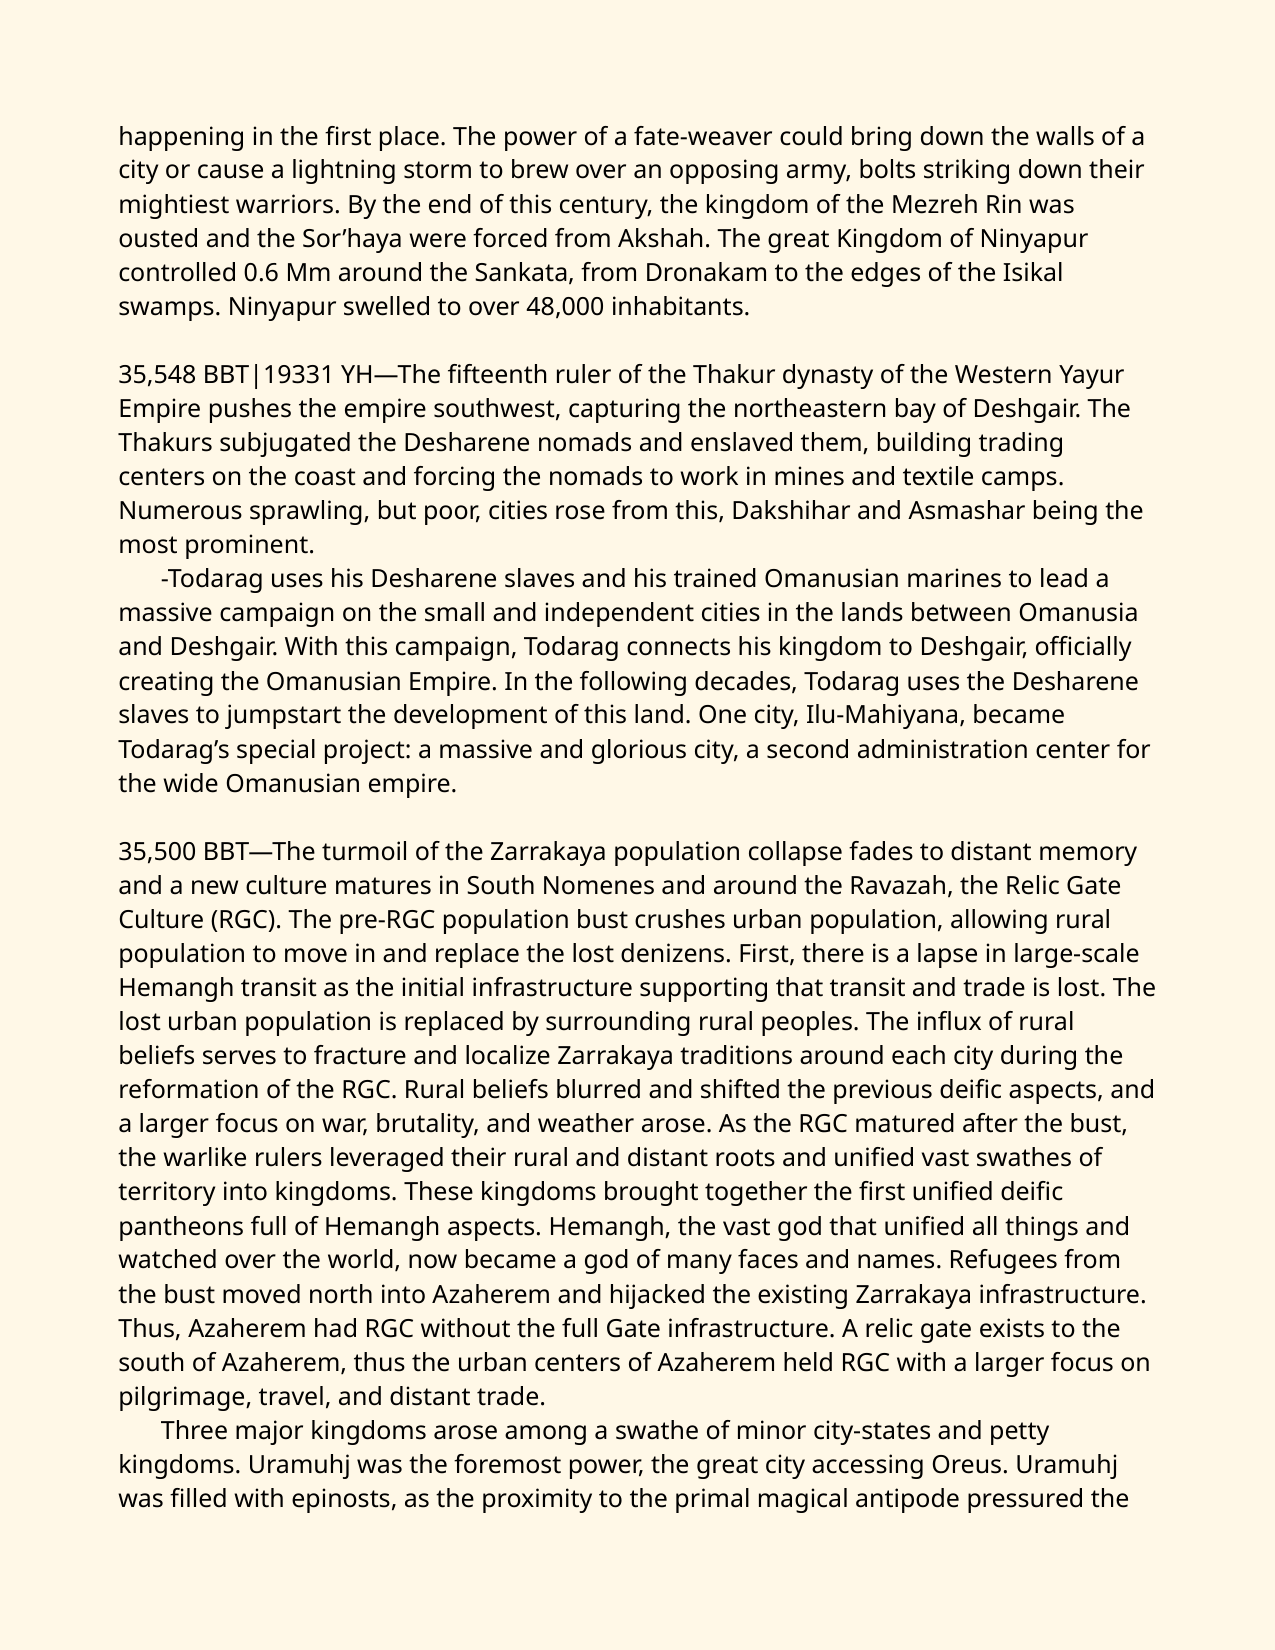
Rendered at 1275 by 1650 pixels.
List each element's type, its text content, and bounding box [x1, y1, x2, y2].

text 35,548 BBT|19331 YH—The fifteenth ruler of the Thakur dynasty of the Western Yayur Empire pushes the empire southwest, capturing the northeastern bay of Deshgair. The Thakurs subjugated the Desharene nomads and enslaved them, building trading centers on the coast and forcing the nomads to work in mines and textile camps. Numerous sprawling, but poor, cities rose from this, Dakshihar and Asmashar being the most prominent. [118, 357, 1157, 561]
text Three major kingdoms arose among a swathe of minor city-states and petty kingdoms. Uramuhj was the foremost power, the great city accessing Oreus. Uramuhj was filled with epinosts, as the proximity to the primal magical antipode pressured the [118, 1412, 1157, 1515]
text 35,500 BBT—The turmoil of the Zarrakaya population collapse fades to distant memory and a new culture matures in South Nomenes and around the Ravazah, the Relic Gate Culture (RGC). The pre-RGC population bust crushes urban population, allowing rural population to move in and replace the lost denizens. First, there is a lapse in large-scale Hemangh transit as the initial infrastructure supporting that transit and trade is lost. The lost urban population is replaced by surrounding rural peoples. The influx of rural beliefs serves to fracture and localize Zarrakaya traditions around each city during the reformation of the RGC. Rural beliefs blurred and shifted the previous deific aspects, and a larger focus on war, brutality, and weather arose. As the RGC matured after the bust, the warlike rulers leveraged their rural and distant roots and unified vast swathes of territory into kingdoms. These kingdoms brought together the first unified deific pantheons full of Hemangh aspects. Hemangh, the vast god that unified all things and watched over the world, now became a god of many faces and names. Refugees from the bust moved north into Azaherem and hijacked the existing Zarrakaya infrastructure. Thus, Azaherem had RGC without the full Gate infrastructure. A relic gate exists to the south of Azaherem, thus the urban centers of Azaherem held RGC with a larger focus on pilgrimage, travel, and distant trade. [118, 833, 1157, 1412]
text happening in the first place. The power of a fate-weaver could bring down the walls of a city or cause a lightning storm to brew over an opposing army, bolts striking down their mightiest warriors. By the end of this century, the kingdom of the Mezreh Rin was ousted and the Sor’haya were forced from Akshah. The great Kingdom of Ninyapur controlled 0.6 Mm around the Sankata, from Dronakam to the edges of the Isikal swamps. Ninyapur swelled to over 48,000 inhabitants. [118, 118, 1157, 322]
text -Todarag uses his Desharene slaves and his trained Omanusian marines to lead a massive campaign on the small and independent cities in the lands between Omanusia and Deshgair. With this campaign, Todarag connects his kingdom to Deshgair, officially creating the Omanusian Empire. In the following decades, Todarag uses the Desharene slaves to jumpstart the development of this land. One city, Ilu-Mahiyana, became Todarag’s special project: a massive and glorious city, a second administration center for the wide Omanusian empire. [118, 561, 1157, 799]
